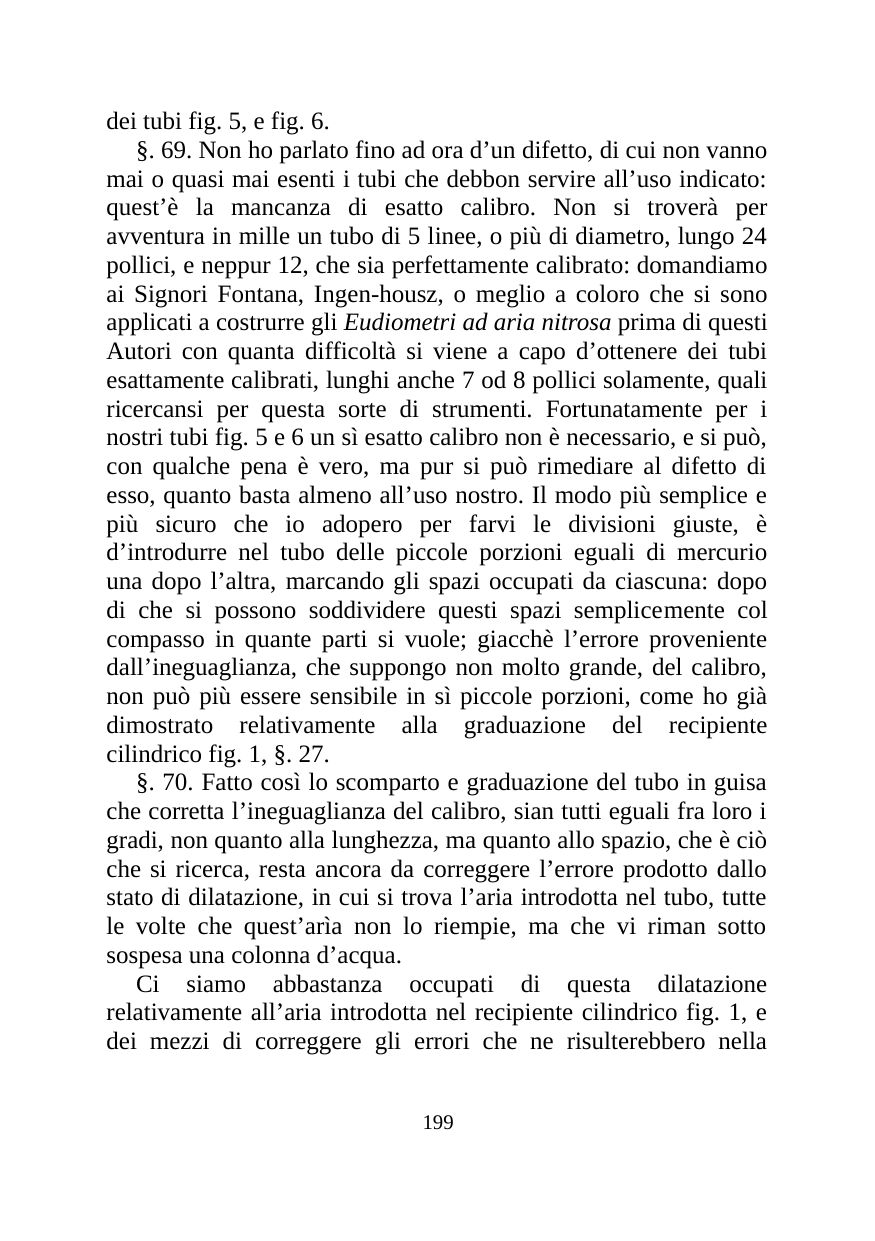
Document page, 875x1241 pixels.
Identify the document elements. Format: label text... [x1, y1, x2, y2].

text §. 69. Non ho parlato fino ad ora d’un difetto, di cui non vanno mai o quasi mai esenti i tubi che debbon servire all’uso indicato: quest’è la mancanza di esatto calibro. Non si troverà per avventura in mille un tubo di 5 linee, o più di diametro, lungo 24 pollici, e neppur 12, che sia perfettamente calibrato: domandiamo ai Signori Fontana, Ingen-housz, o meglio a coloro che si sono applicati a costrurre gli Eudiometri ad aria nitrosa prima di questi Autori con quanta difficoltà si viene a capo d’ottenere dei tubi esattamente calibrati, lunghi anche 7 od 8 pollici solamente, quali ricercansi per questa sorte di strumenti. Fortunatamente per i nostri tubi fig. 5 e 6 un sì esatto calibro non è necessario, e si può, con qualche pena è vero, ma pur si può rimediare al difetto di esso, quanto basta almeno all’uso nostro. Il modo più semplice e più sicuro che io adopero per farvi le divisioni giuste, è d’introdurre nel tubo delle piccole porzioni eguali di mercurio una dopo l’altra, marcando gli spazi occupati da ciascuna: dopo di che si possono soddividere questi spazi semplicemente col compasso in quante parti si vuole; giacchè l’errore proveniente dall’ineguaglianza, che suppongo non molto grande, del calibro, non può più essere sensibile in sì piccole porzioni, come ho già dimostrato relativamente alla graduazione del recipiente cilindrico fig. 1, §. 27. [106, 135, 768, 767]
text dei tubi fig. 5, e fig. 6. [106, 106, 768, 135]
text §. 70. Fatto così lo scomparto e graduazione del tubo in guisa che corretta l’ineguaglianza del calibro, sian tutti eguali fra loro i gradi, non quanto alla lunghezza, ma quanto allo spazio, che è ciò che si ricerca, resta ancora da correggere l’errore prodotto dallo stato di dilatazione, in cui si trova l’aria introdotta nel tubo, tutte le volte che quest’arìa non lo riempie, ma che vi riman sotto sospesa una colonna d’acqua. [106, 767, 768, 969]
text Ci siamo abbastanza occupati di questa dilatazione relativamente all’aria introdotta nel recipiente cilindrico fig. 1, e dei mezzi di correggere gli errori che ne risulterebbero nella [106, 969, 768, 1055]
